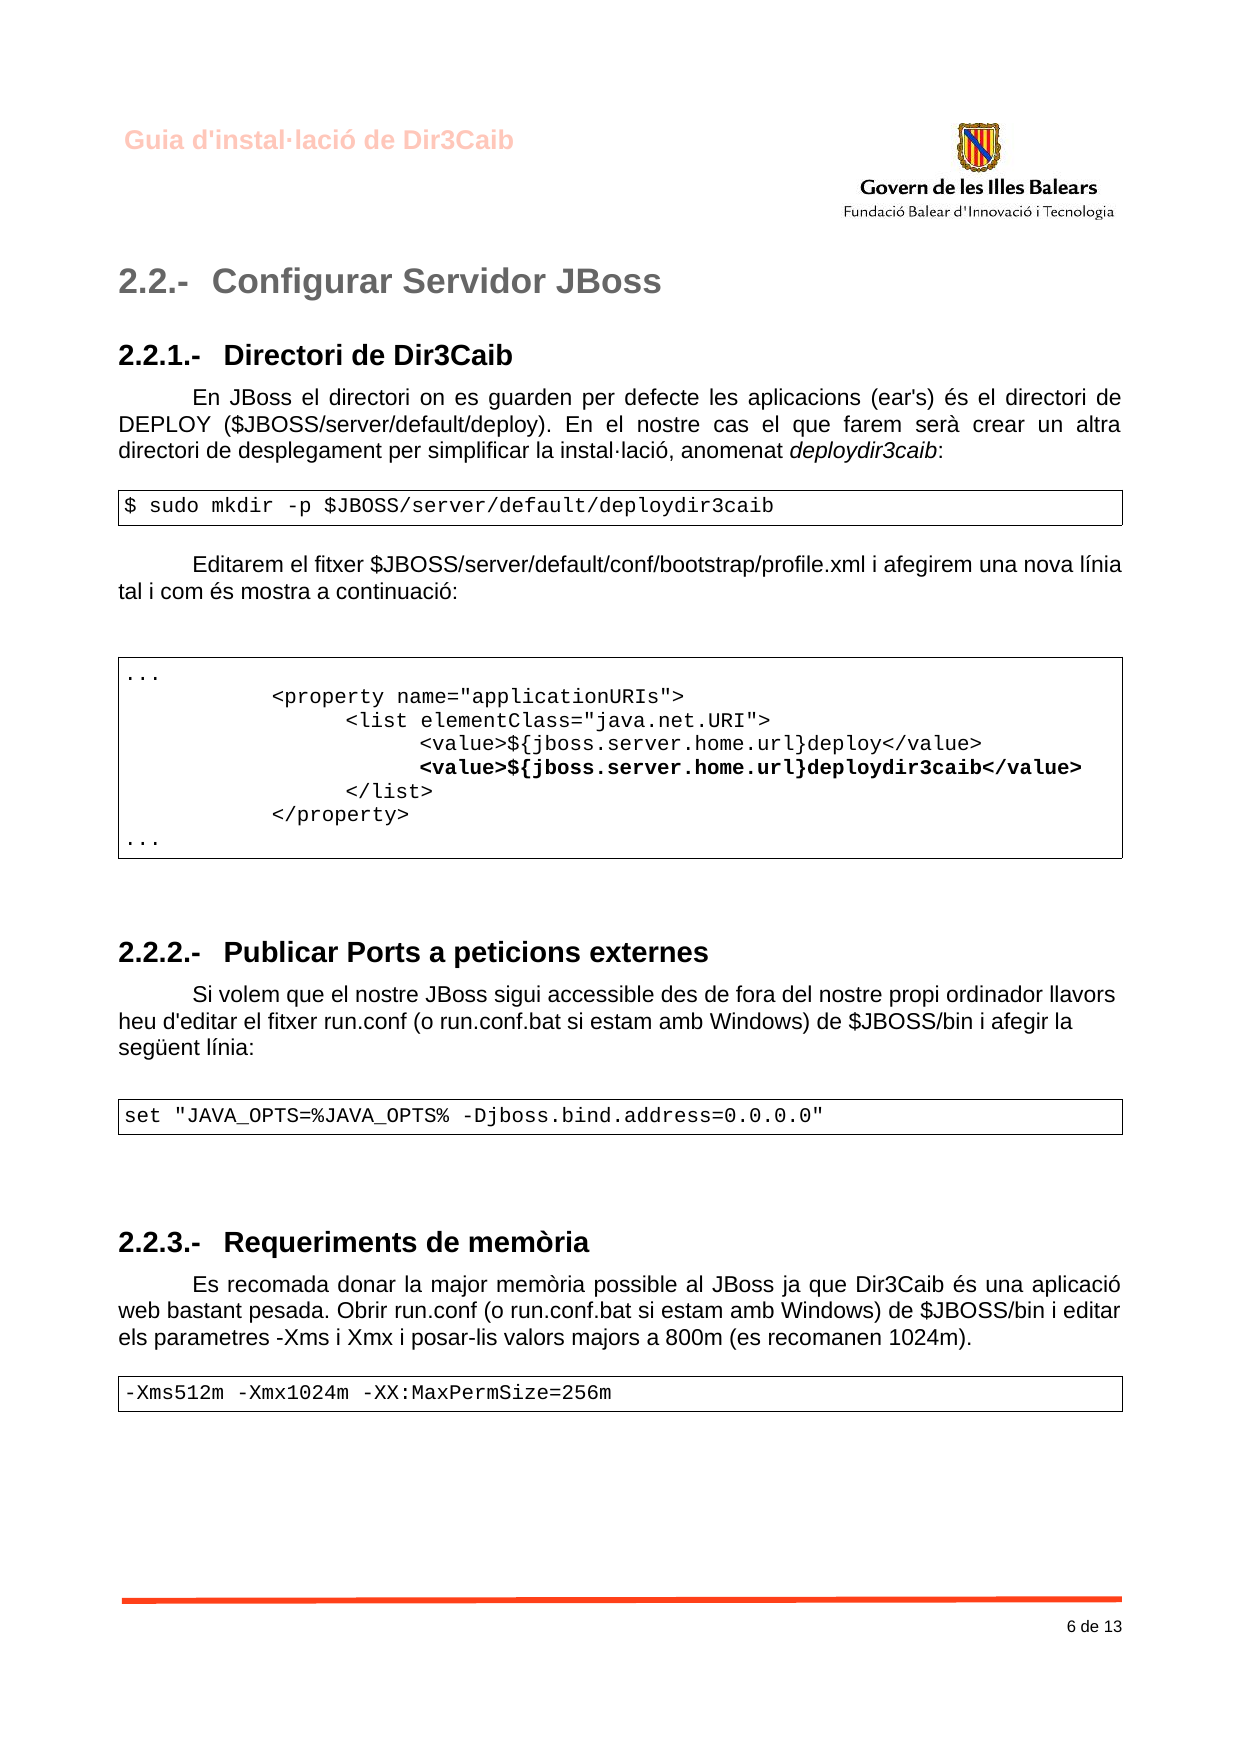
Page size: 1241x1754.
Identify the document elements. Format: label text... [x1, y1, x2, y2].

table_header ... <property name="applicationURIs"> <list elementClass="java.net.URI"> <value>${jboss.server.home.url}deploy</value> <value>${jboss.server.home.url}deploydir3caib</value> </list> </property> ... [119, 658, 1122, 857]
text Si volem que el nostre JBoss sigui accessible des de fora del nostre propi ordinador llavors heu d'editar el fitxer run.conf (o run.conf.bat si estam amb Windows) de $JBOSS/bin i afegir la següent línia: [118, 981, 1122, 1060]
picture [840, 123, 1117, 220]
subtitle Requeriments de memòria [118, 1225, 1122, 1258]
table_header $ sudo mkdir -p $JBOSS/server/default/deploydir3caib [119, 491, 1122, 525]
table_header set "JAVA_OPTS=%JAVA_OPTS% -Djboss.bind.address=0.0.0.0" [119, 1100, 1122, 1134]
subtitle Configurar Servidor JBoss [118, 260, 1122, 301]
text Es recomada donar la major memòria possible al JBoss ja que Dir3Caib és una aplicació web bastant pesada. Obrir run.conf (o run.conf.bat si estam amb Windows) de $JBOSS/bin i editar els parametres -Xms i Xmx i posar-lis valors majors a 800m (es recomanen 1024m). [118, 1271, 1122, 1350]
text Editarem el fitxer $JBOSS/server/default/conf/bootstrap/profile.xml i afegirem una nova línia tal i com és mostra a continuació: [118, 551, 1122, 604]
subtitle Directori de Dir3Caib [118, 338, 1122, 372]
text En JBoss el directori on es guarden per defecte les aplicacions (ear's) és el directori de DEPLOY ($JBOSS/server/default/deploy). En el nostre cas el que farem serà crear un altra directori de desplegament per simplificar la instal·lació, anomenat deploydir3caib: [118, 384, 1122, 463]
table_header -Xms512m -Xmx1024m -XX:MaxPermSize=256m [119, 1377, 1122, 1411]
subtitle Publicar Ports a peticions externes [118, 935, 1122, 969]
